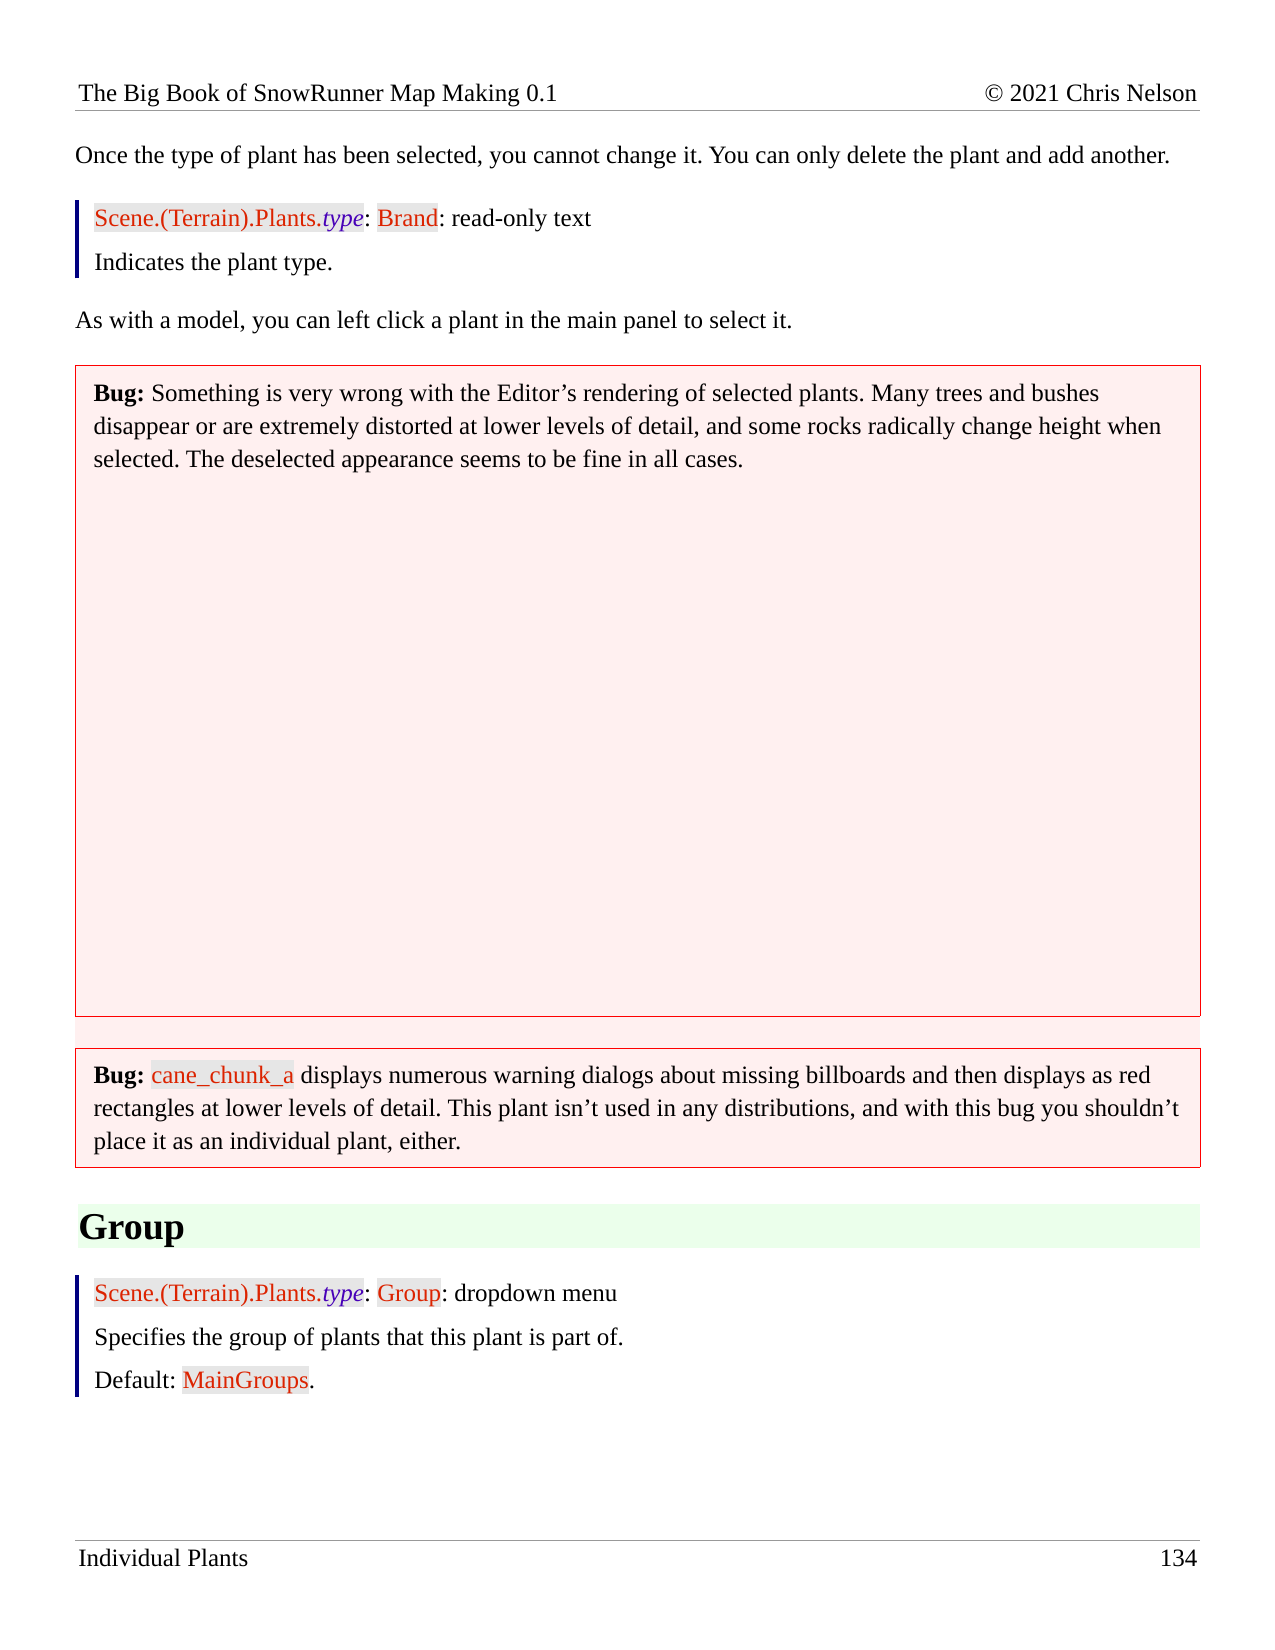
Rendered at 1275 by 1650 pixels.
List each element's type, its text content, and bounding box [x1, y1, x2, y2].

list cane_chunk_a displays numerous warning dialogs about missing billboards and then displays as red rectangles at lower levels of detail. This plant isn’t used in any distributions, and with this bug you shouldn’t place it as an individual plant, either. [76, 1049, 1200, 1167]
text Scene.(Terrain).Plants.type: Group: dropdown menu [79, 1275, 1200, 1307]
text Indicates the plant type. [79, 244, 1200, 278]
text Default: MainGroups. [79, 1362, 1200, 1397]
text Once the type of plant has been selected, you cannot change it. You can only delete the plant and add another. [75, 140, 1200, 169]
text Specifies the group of plants that this plant is part of. [79, 1319, 1200, 1351]
list Something is very wrong with the Editor’s rendering of selected plants. Many trees and bushes disappear or are extremely distorted at lower levels of detail, and some rocks radically change height when selected. The deselected appearance seems to be fine in all cases. [76, 366, 1200, 472]
subtitle Group [78, 1204, 1200, 1248]
text As with a model, you can left click a plant in the main panel to select it. [75, 305, 1200, 334]
text Scene.(Terrain).Plants.type: Brand: read-only text [79, 200, 1200, 232]
